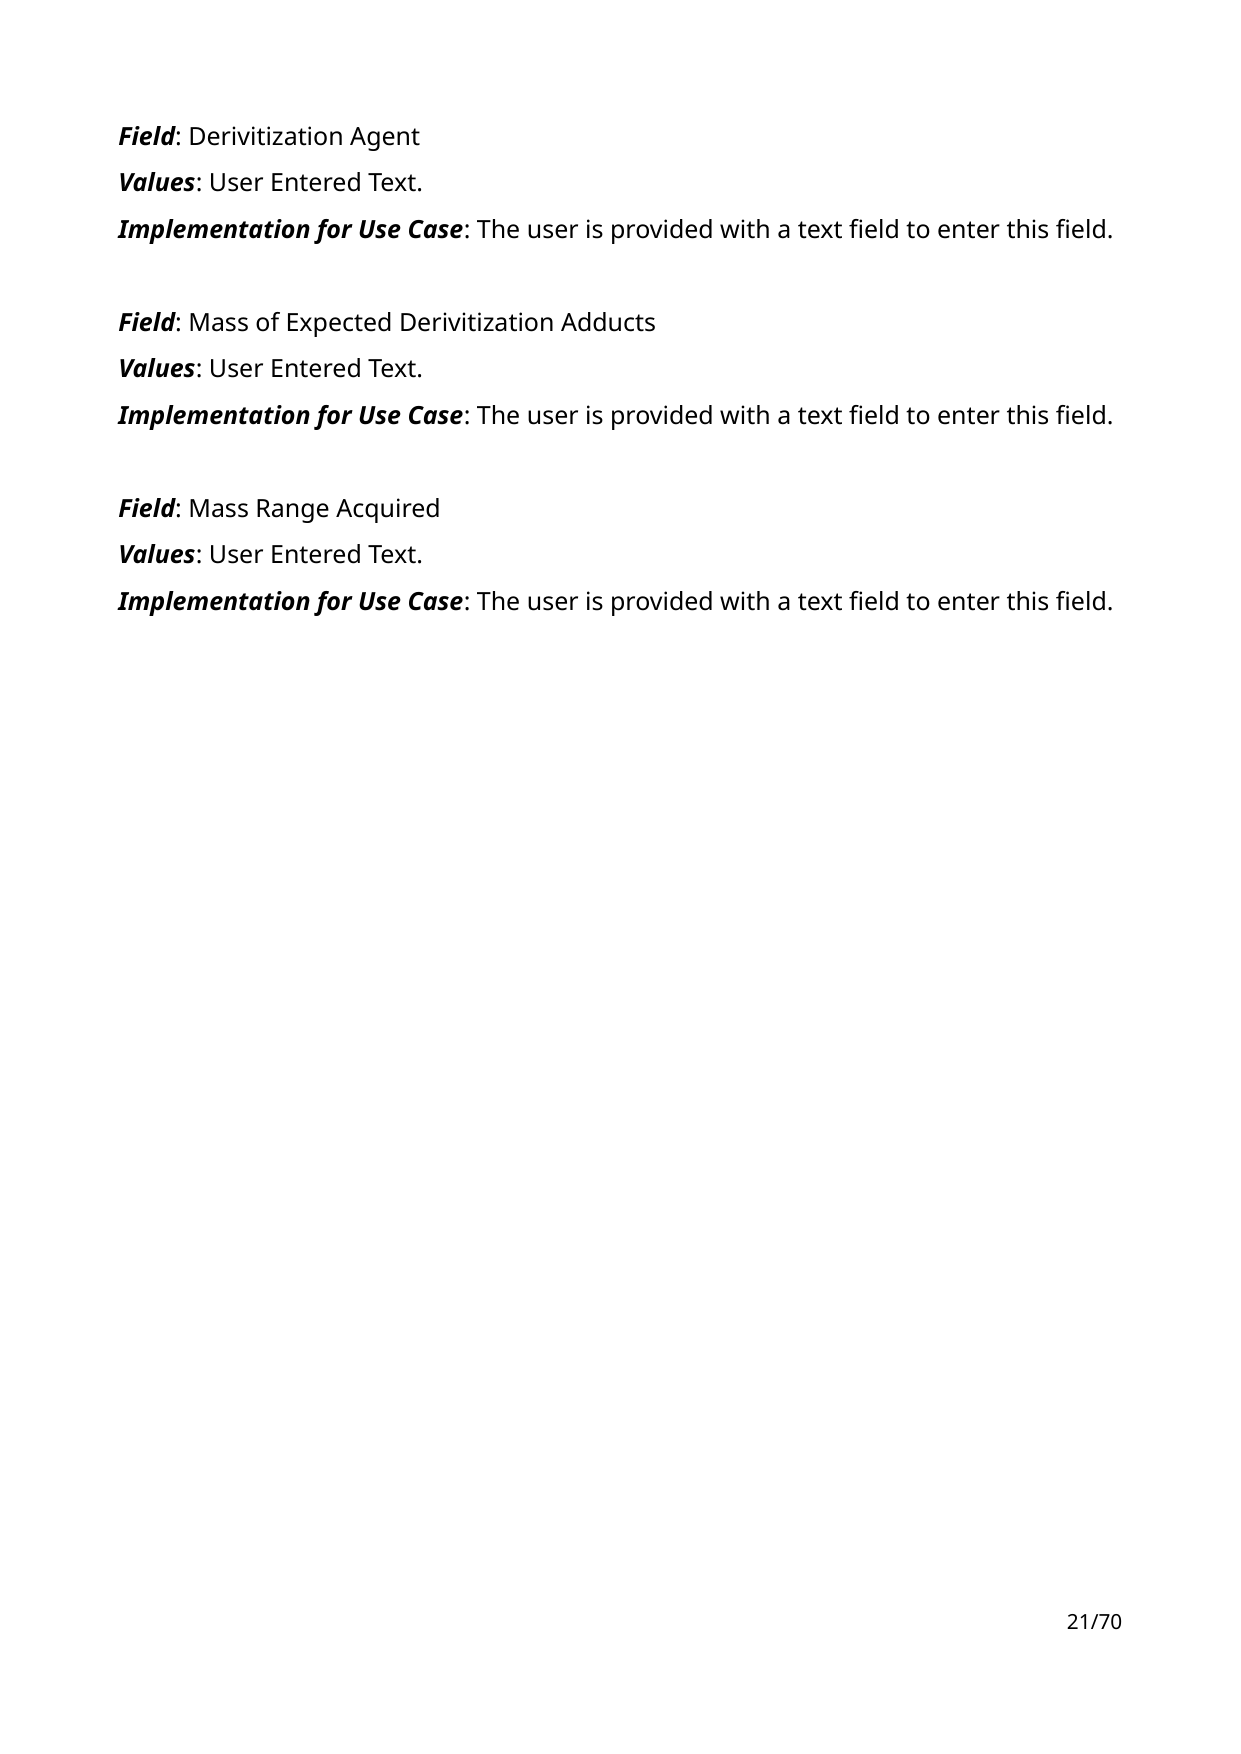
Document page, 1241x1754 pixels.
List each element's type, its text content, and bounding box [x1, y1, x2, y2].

text Field: Derivitization Agent [118, 118, 1122, 152]
text Values: User Entered Text. [118, 351, 1122, 385]
text Implementation for Use Case: The user is provided with a text field to enter this field. [118, 397, 1122, 432]
text Implementation for Use Case: The user is provided with a text field to enter this field. [118, 211, 1122, 245]
text Field: Mass of Expected Derivitization Adducts [118, 304, 1122, 338]
text Values: User Entered Text. [118, 165, 1122, 199]
text Field: Mass Range Acquired [118, 491, 1122, 525]
text Values: User Entered Text. [118, 537, 1122, 571]
text Implementation for Use Case: The user is provided with a text field to enter this field. [118, 584, 1122, 618]
